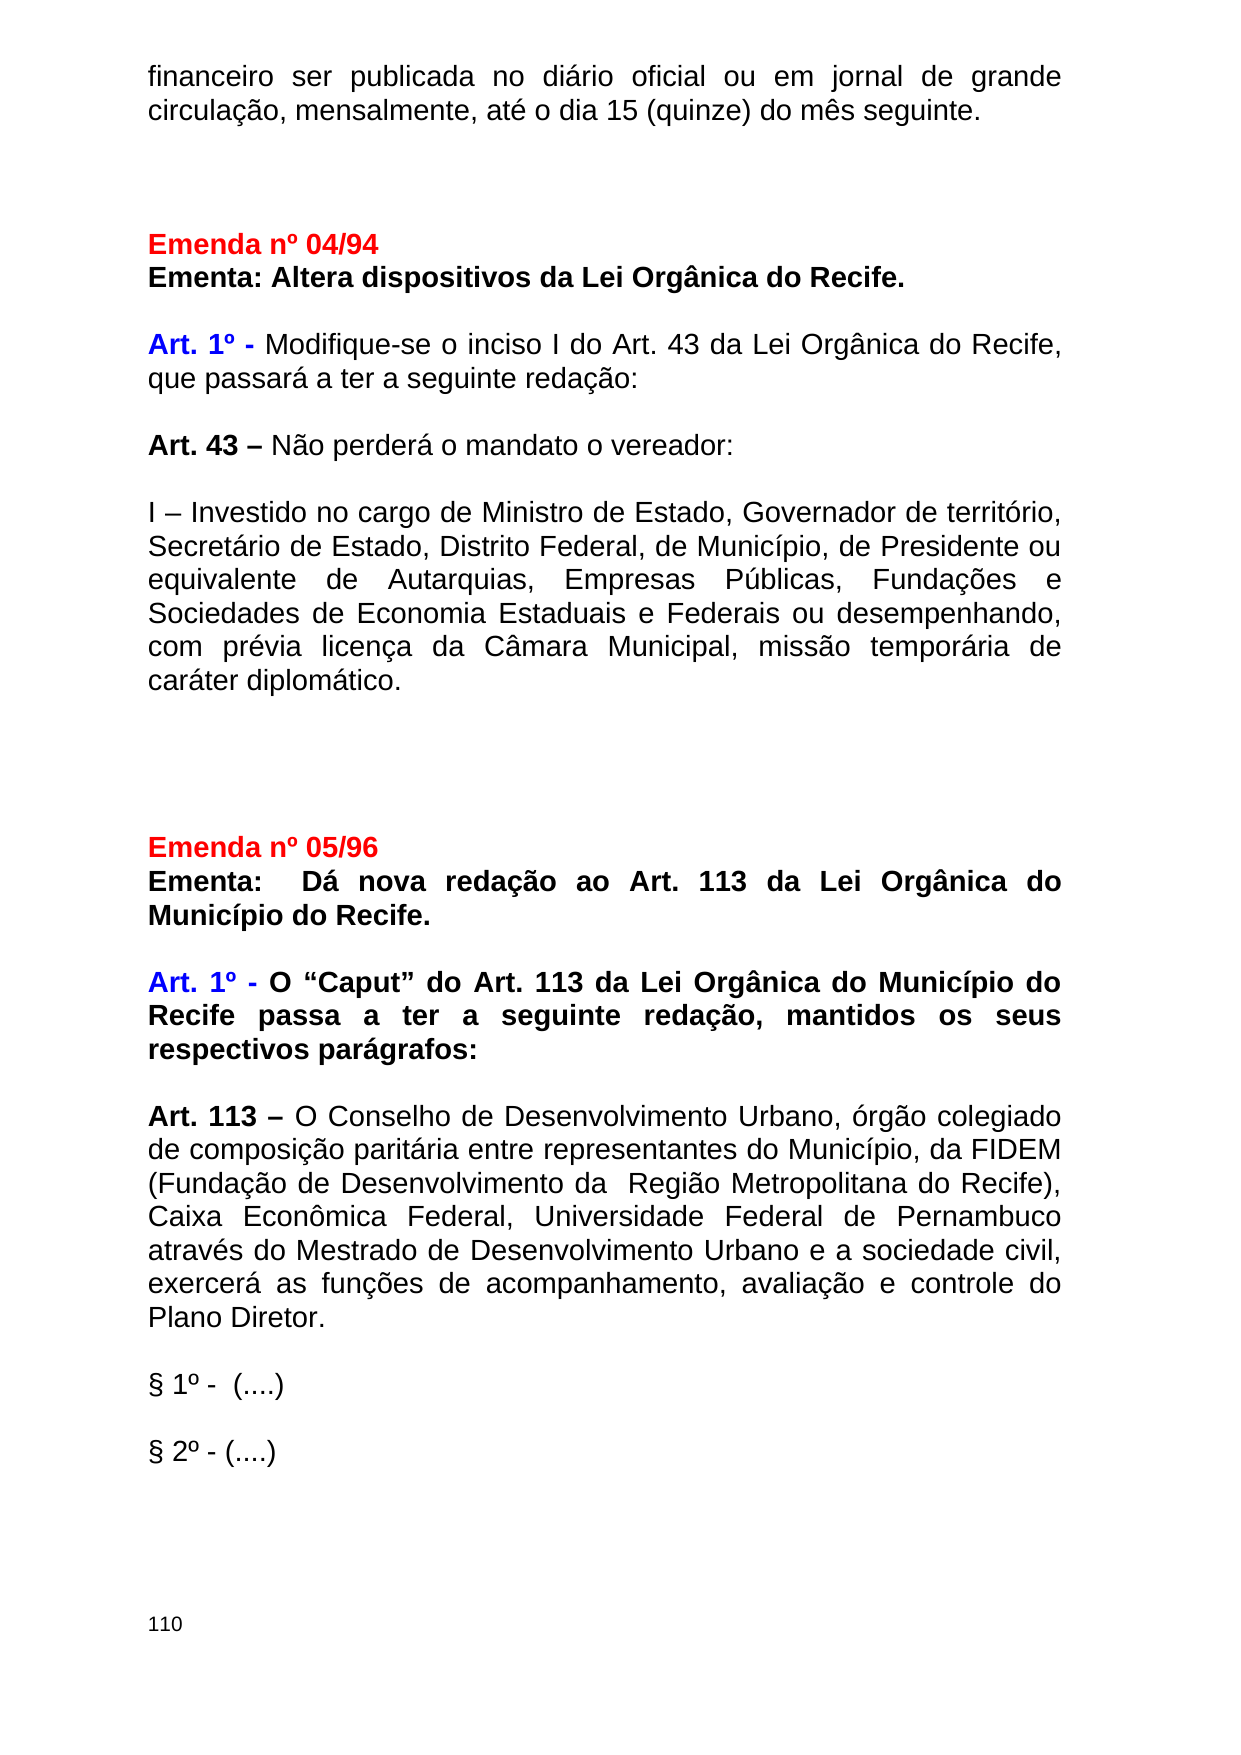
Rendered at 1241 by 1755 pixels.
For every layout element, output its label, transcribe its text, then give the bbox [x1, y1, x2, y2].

text Art. 1º - O “Caput” do Art. 113 da Lei Orgânica do Município do Recife passa a ter a seguinte redação, mantidos os seus respectivos parágrafos: [148, 965, 1063, 1065]
text Art. 43 – Não perderá o mandato o vereador: [148, 428, 1063, 462]
text § 2º - (....) [148, 1434, 1063, 1468]
text Ementa: Dá nova redação ao Art. 113 da Lei Orgânica do Município do Recife. [148, 864, 1063, 931]
text Ementa: Altera dispositivos da Lei Orgânica do Recife. [148, 260, 1063, 294]
subtitle Emenda nº 05/96 [148, 831, 1063, 864]
subtitle Art. 113 – O Conselho de Desenvolvimento Urbano, órgão colegiado de composição paritária entre representantes do Município, da FIDEM (Fundação de Desenvolvimento da Região Metropolitana do Recife), Caixa Econômica Federal, Universidade Federal de Pernambuco através do Mestrado de Desenvolvimento Urbano e a sociedade civil, exercerá as funções de acompanhamento, avaliação e controle do Plano Diretor. [148, 1099, 1063, 1334]
text Art. 1º - Modifique-se o inciso I do Art. 43 da Lei Orgânica do Recife, que passará a ter a seguinte redação: [148, 327, 1063, 394]
text § 1º - (....) [148, 1367, 1063, 1401]
text I – Investido no cargo de Ministro de Estado, Governador de território, Secretário de Estado, Distrito Federal, de Município, de Presidente ou equivalente de Autarquias, Empresas Públicas, Fundações e Sociedades de Economia Estaduais e Federais ou desempenhando, com prévia licença da Câmara Municipal, missão temporária de caráter diplomático. [148, 495, 1063, 696]
subtitle Emenda nº 04/94 [148, 227, 1063, 260]
text financeiro ser publicada no diário oficial ou em jornal de grande circulação, mensalmente, até o dia 15 (quinze) do mês seguinte. [148, 59, 1063, 126]
